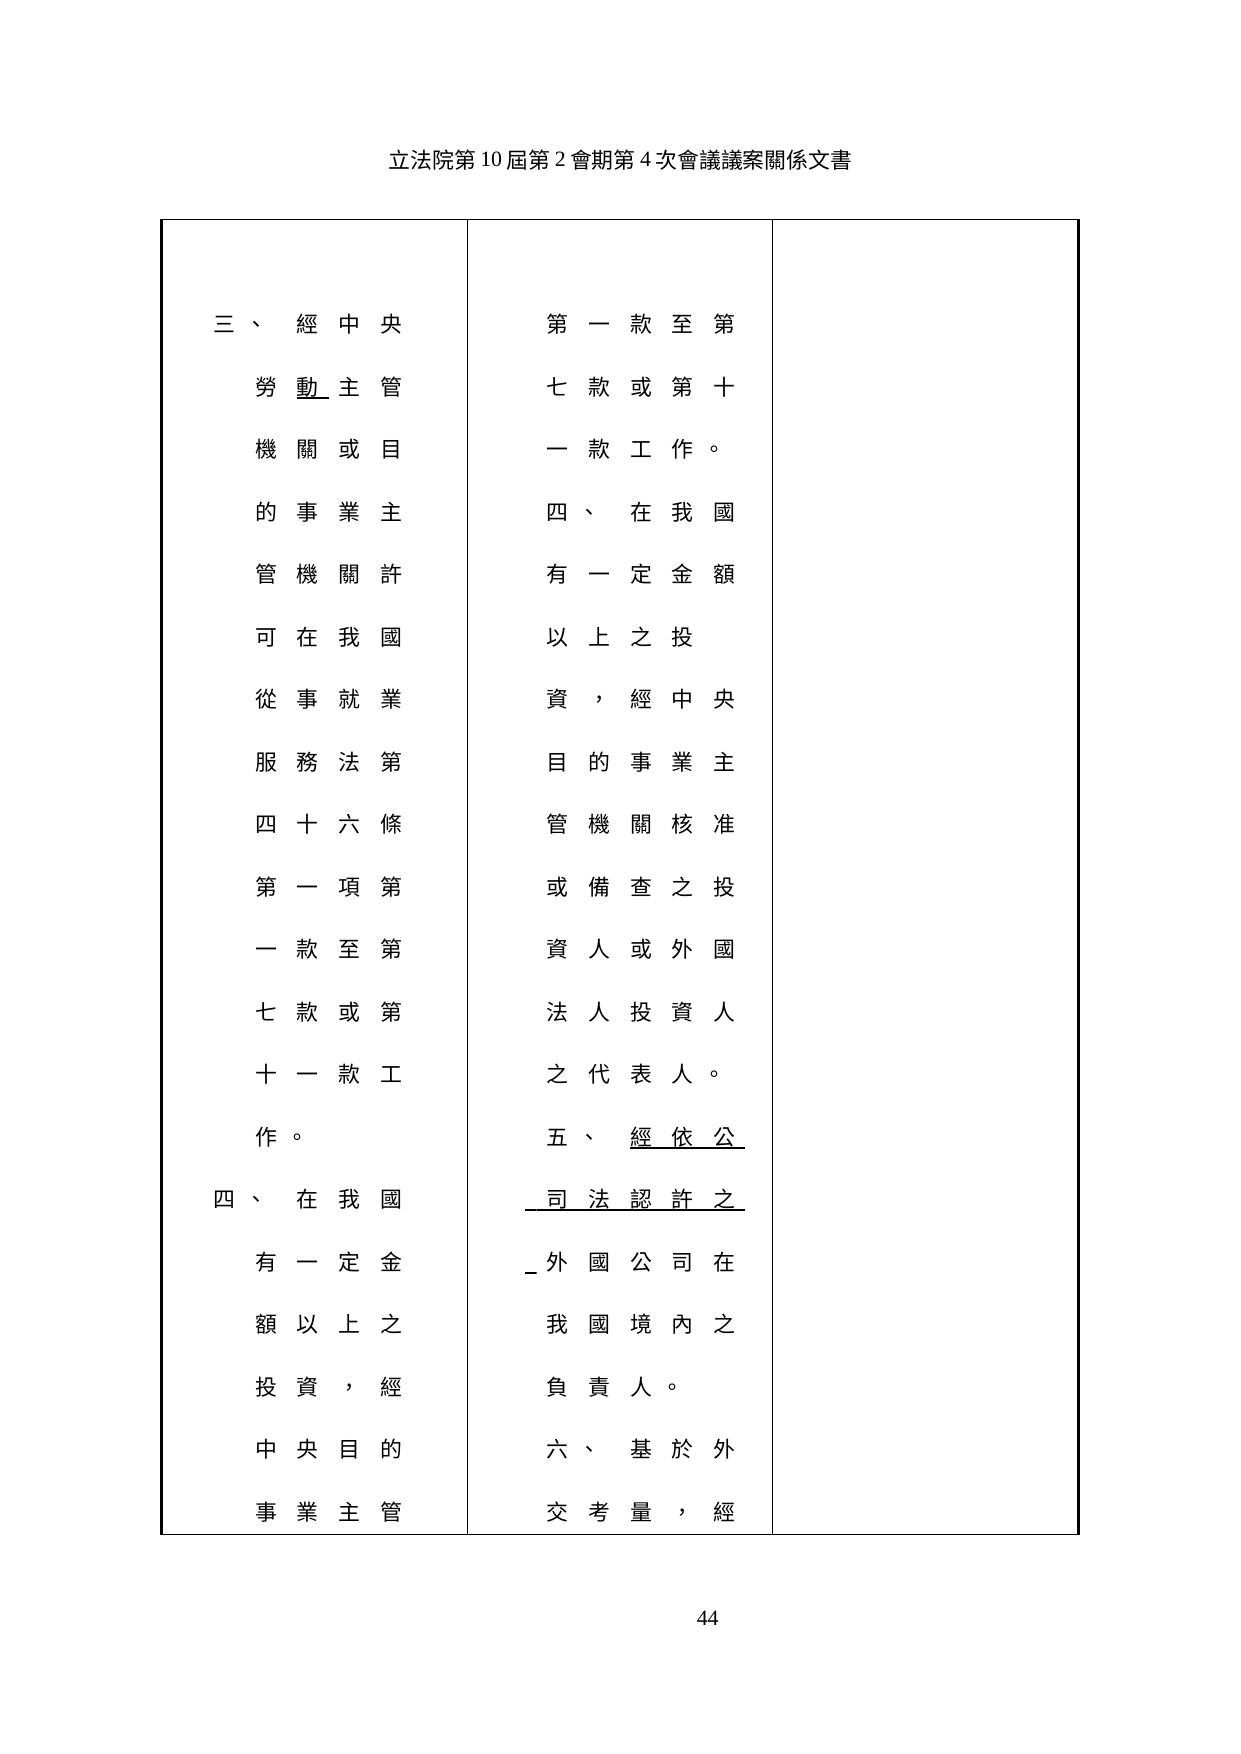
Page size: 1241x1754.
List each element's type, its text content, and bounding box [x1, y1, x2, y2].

table_cell [773, 220, 1077, 1534]
table_cell 第一款至第七款或第十一款工作。 四、在我國有一定金額以上之投資，經中央目的事業主管機關核准或備查之投資人或外國法人投資人之代表人。 五、經依公司法認許之外國公司在我國境內之負責人。 六、基於外交考量，經 [468, 220, 772, 1534]
table_cell 三、經中央勞動主管機關或目的事業主管機關許可在我國從事就業服務法第四十六條第一項第一款至第七款或第十一款工作。 四、在我國有一定金額以上之投資，經中央目的事業主管 [163, 220, 467, 1534]
